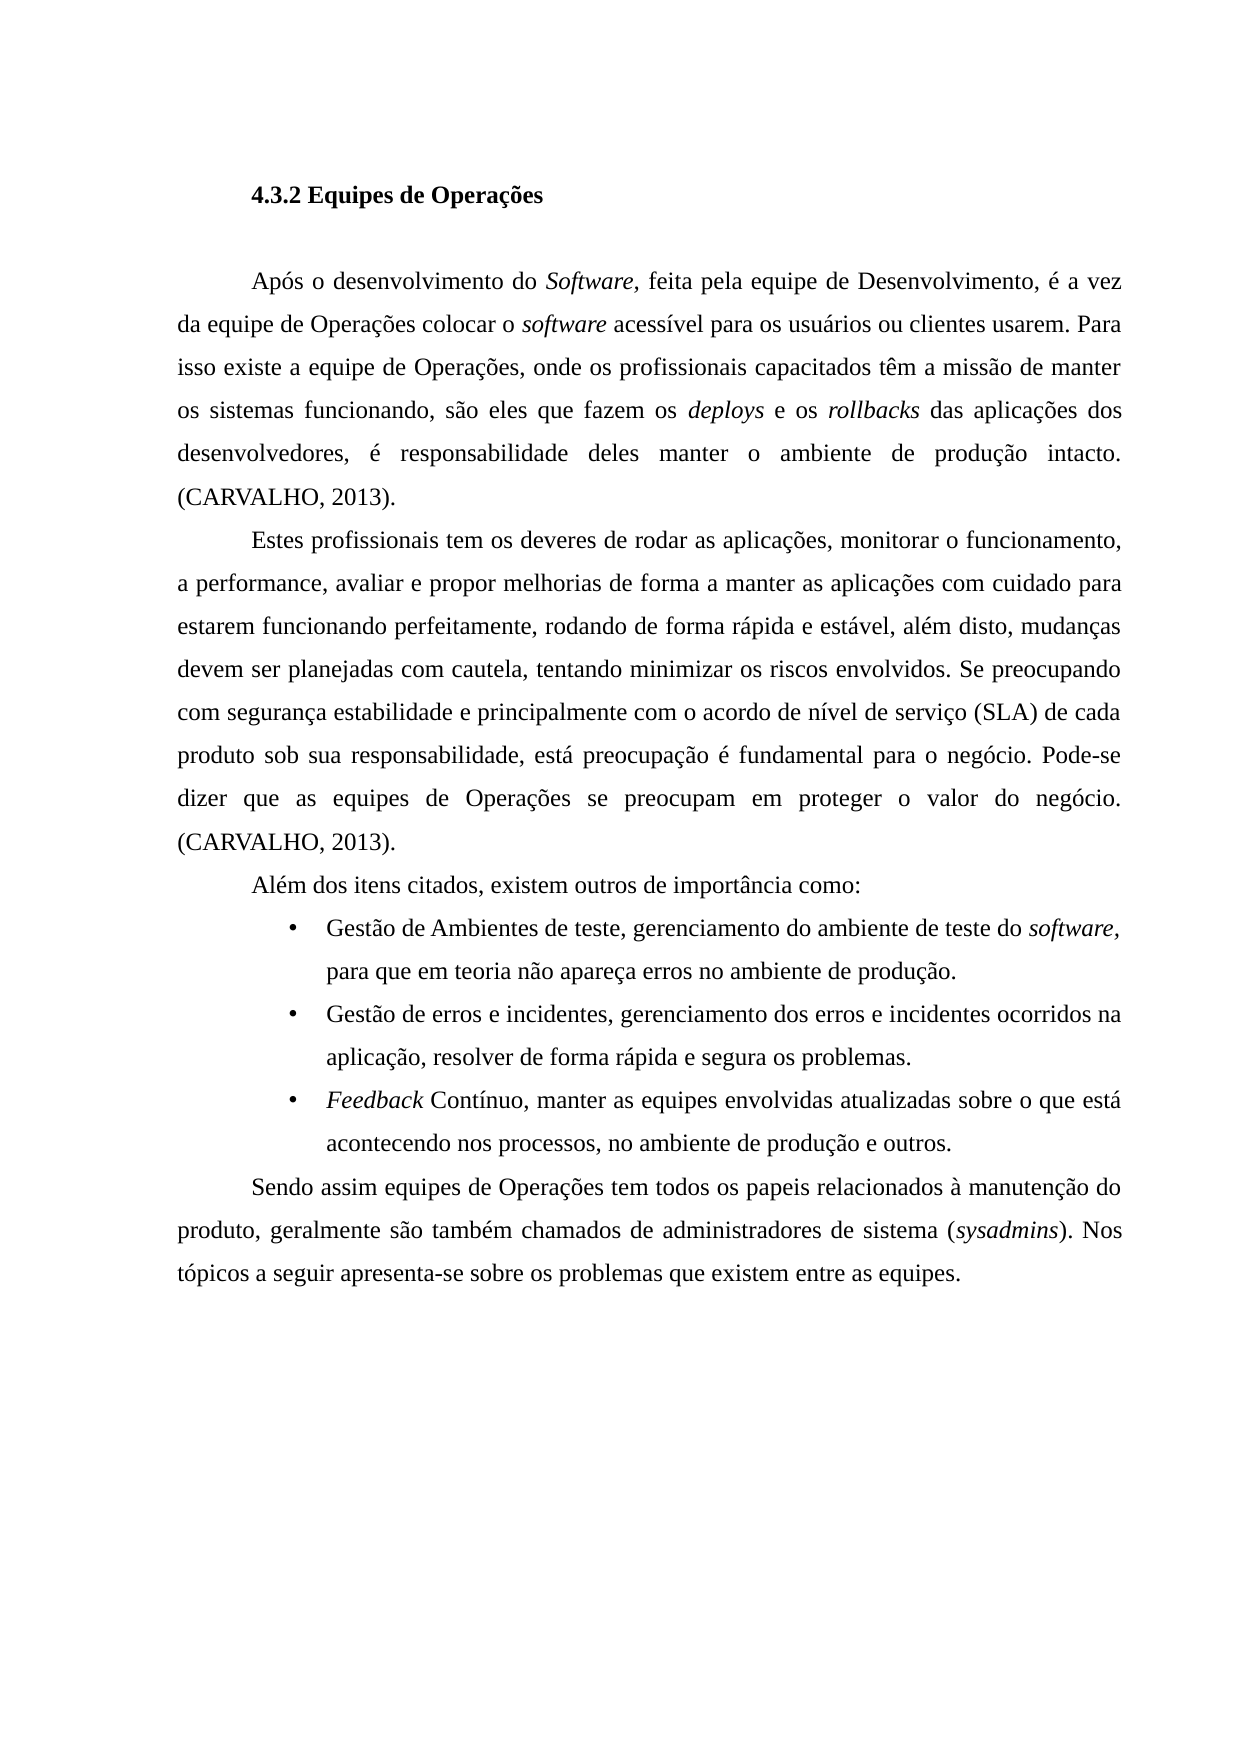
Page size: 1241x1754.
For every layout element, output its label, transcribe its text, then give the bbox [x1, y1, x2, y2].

text 4.3.2 Equipes de Operações [251, 180, 1122, 208]
list Gestão de erros e incidentes, gerenciamento dos erros e incidentes ocorridos na aplicação, resolver de forma rápida e segura os problemas. [288, 999, 1122, 1071]
text Sendo assim equipes de Operações tem todos os papeis relacionados à manutenção do produto, geralmente são também chamados de administradores de sistema (sysadmins). Nos tópicos a seguir apresenta-se sobre os problemas que existem entre as equipes. [177, 1172, 1122, 1287]
text Estes profissionais tem os deveres de rodar as aplicações, monitorar o funcionamento, a performance, avaliar e propor melhorias de forma a manter as aplicações com cuidado para estarem funcionando perfeitamente, rodando de forma rápida e estável, além disto, mudanças devem ser planejadas com cautela, tentando minimizar os riscos envolvidos. Se preocupando com segurança estabilidade e principalmente com o acordo de nível de serviço (SLA) de cada produto sob sua responsabilidade, está preocupação é fundamental para o negócio. Pode-se dizer que as equipes de Operações se preocupam em proteger o valor do negócio. (CARVALHO, 2013). [177, 525, 1122, 855]
list Gestão de Ambientes de teste, gerenciamento do ambiente de teste do software, para que em teoria não apareça erros no ambiente de produção. [288, 913, 1122, 985]
text Além dos itens citados, existem outros de importância como: [251, 870, 1122, 898]
text Após o desenvolvimento do Software, feita pela equipe de Desenvolvimento, é a vez da equipe de Operações colocar o software acessível para os usuários ou clientes usarem. Para isso existe a equipe de Operações, onde os profissionais capacitados têm a missão de manter os sistemas funcionando, são eles que fazem os deploys e os rollbacks das aplicações dos desenvolvedores, é responsabilidade deles manter o ambiente de produção intacto. (CARVALHO, 2013). [177, 266, 1122, 510]
list Feedback Contínuo, manter as equipes envolvidas atualizadas sobre o que está acontecendo nos processos, no ambiente de produção e outros. [288, 1085, 1122, 1157]
